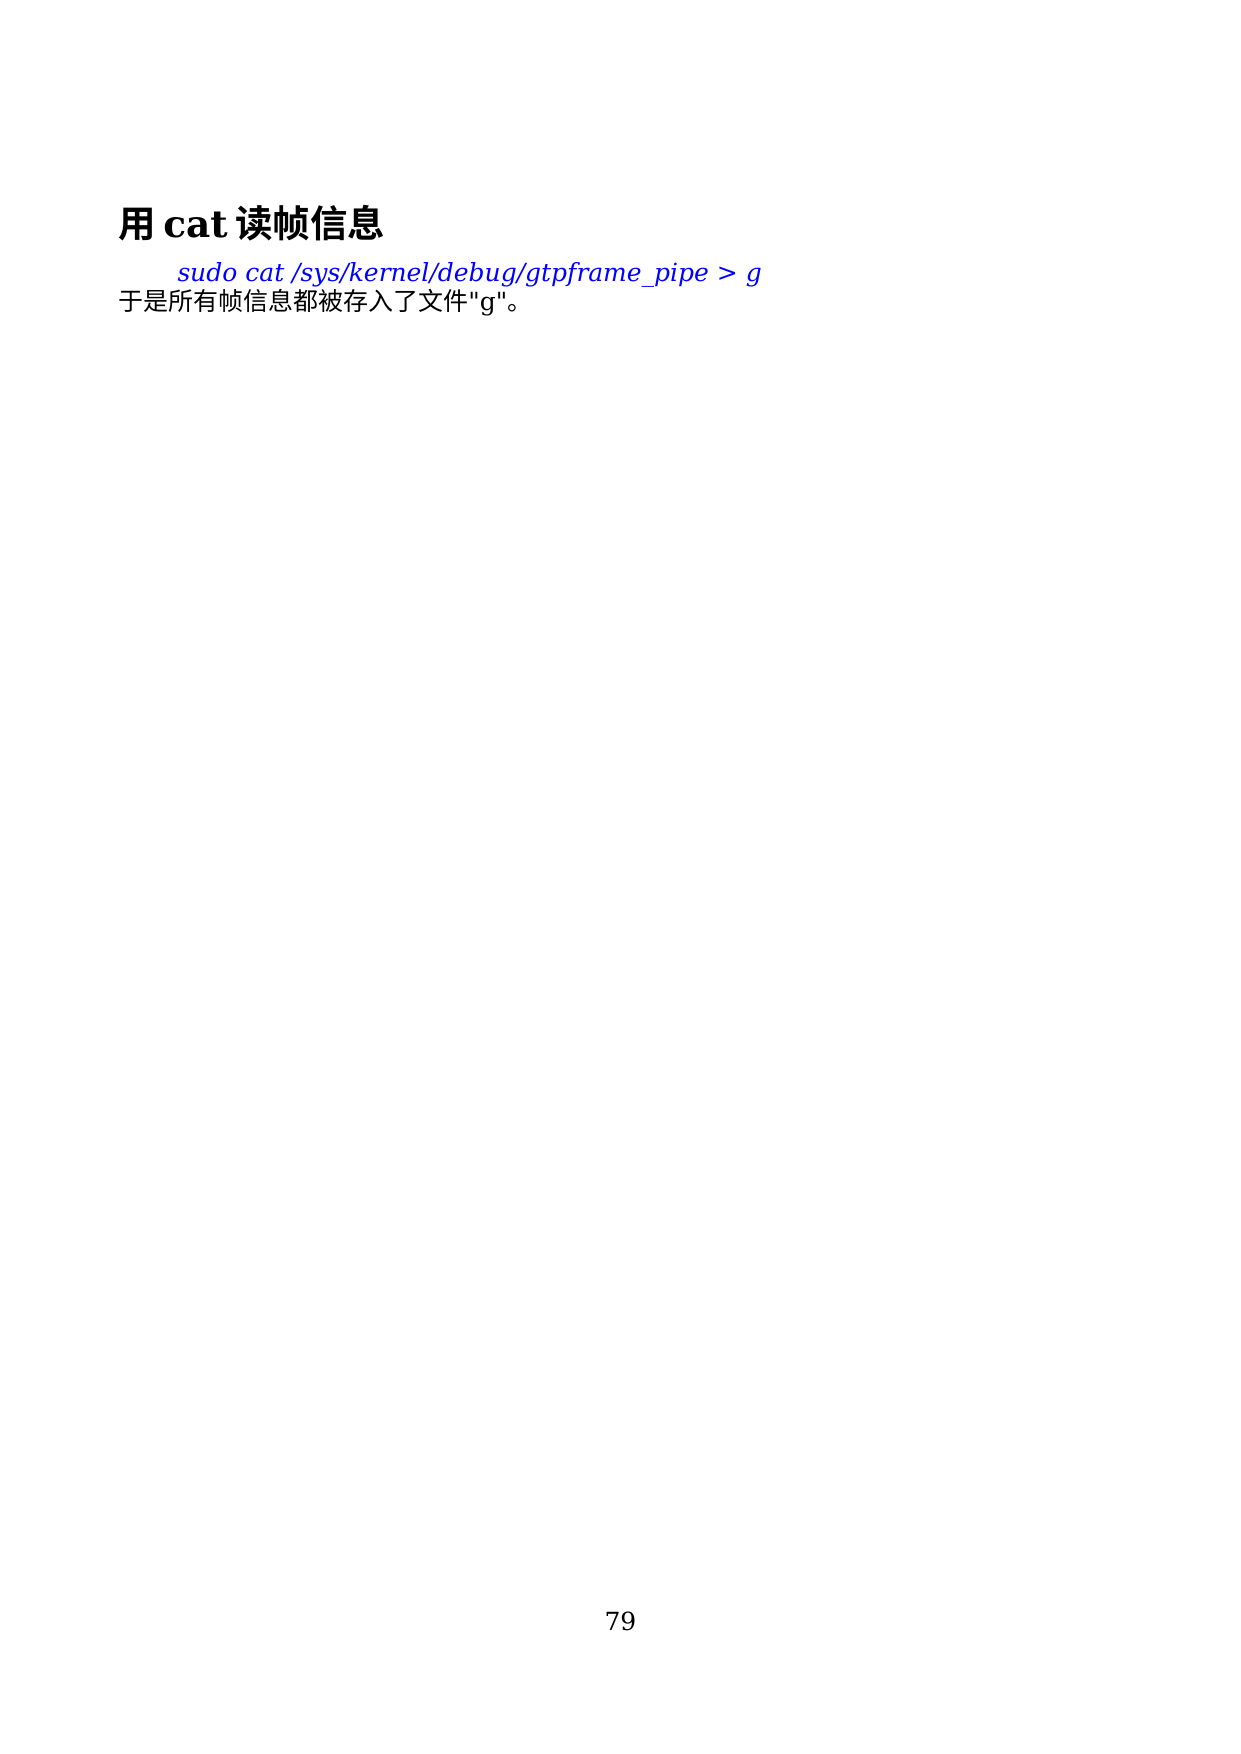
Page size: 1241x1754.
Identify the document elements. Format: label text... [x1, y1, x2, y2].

text 于是所有帧信息都被存入了文件"g"。 [118, 287, 1122, 317]
subtitle 用cat读帧信息 [118, 202, 1122, 246]
text sudo cat /sys/kernel/debug/gtpframe_pipe > g [177, 258, 1063, 287]
